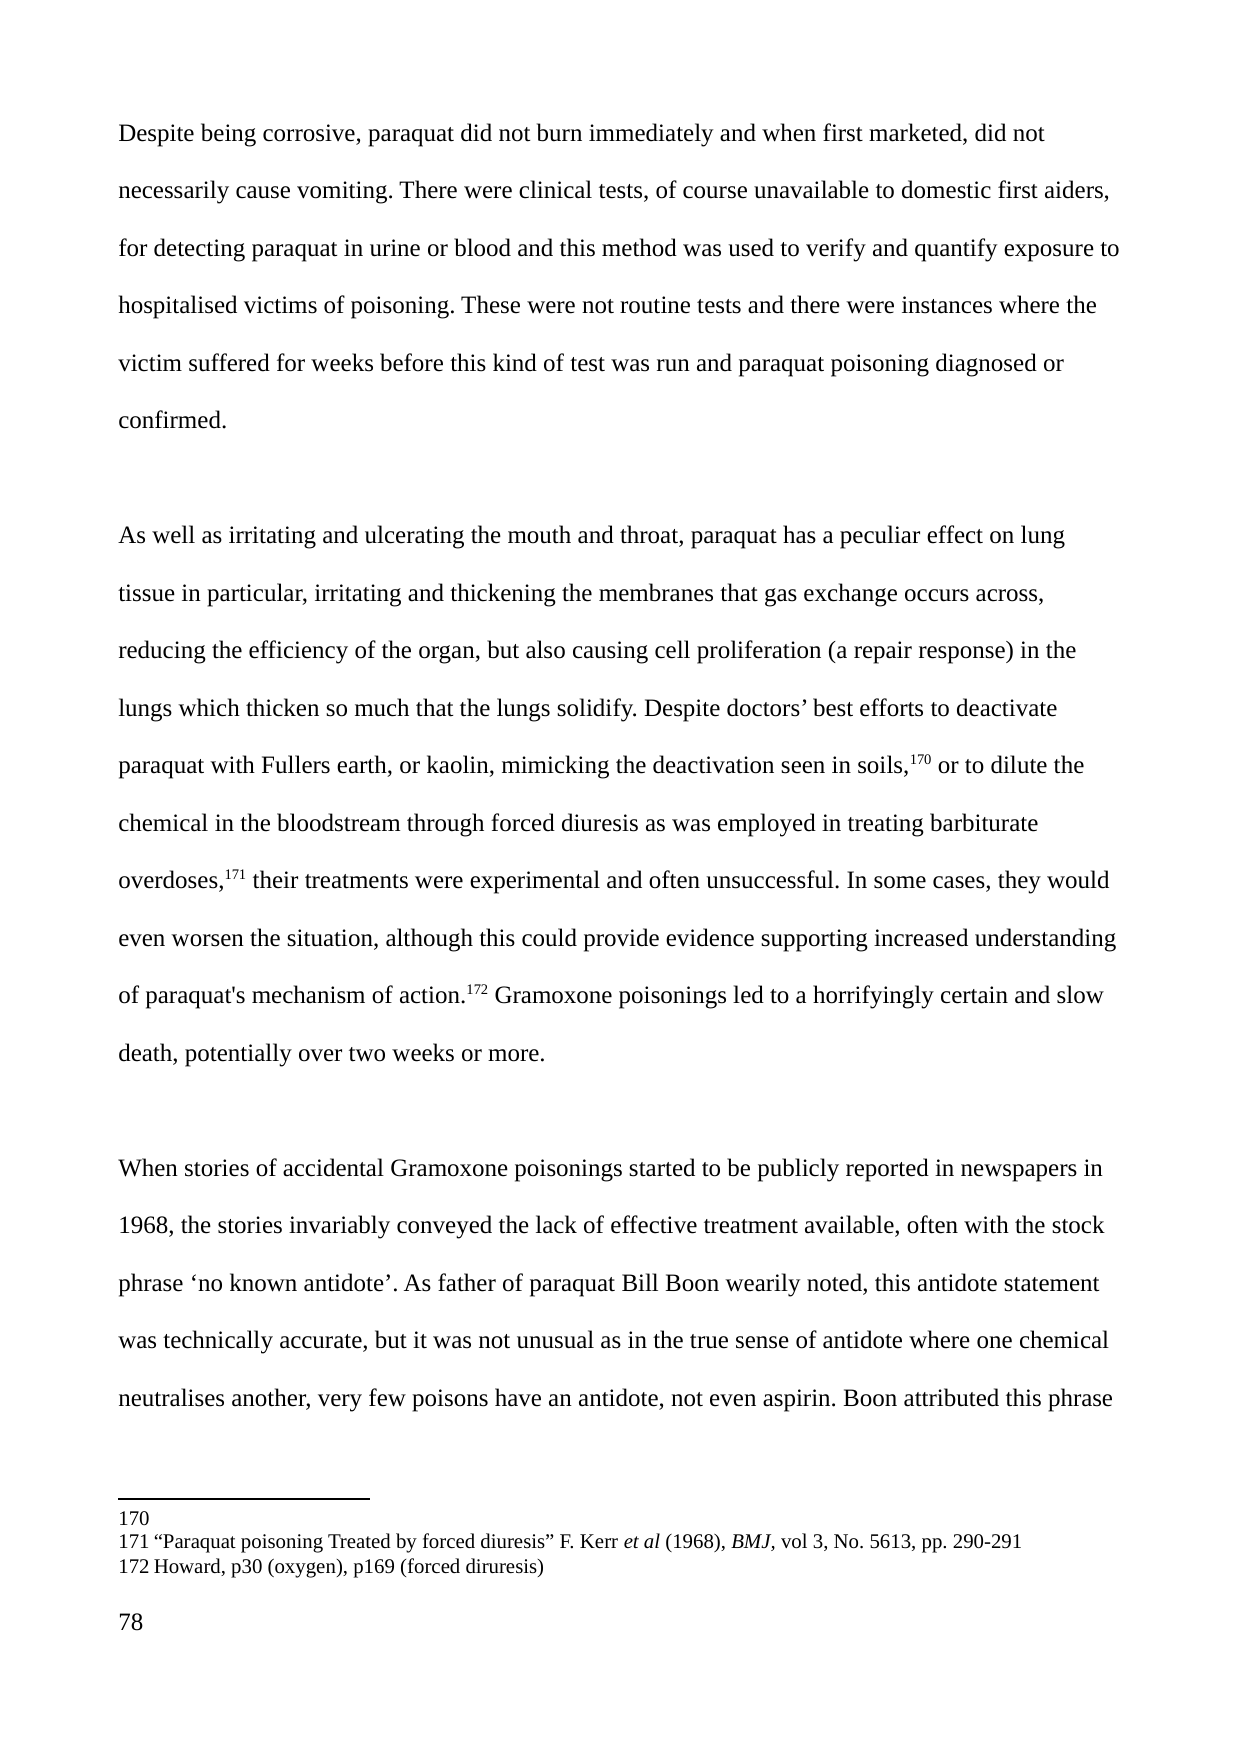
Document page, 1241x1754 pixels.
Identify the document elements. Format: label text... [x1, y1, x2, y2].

text Despite being corrosive, paraquat did not burn immediately and when first marketed, did not necessarily cause vomiting. There were clinical tests, of course unavailable to domestic first aiders, for detecting paraquat in urine or blood and this method was used to verify and quantify exposure to hospitalised victims of poisoning. These were not routine tests and there were instances where the victim suffered for weeks before this kind of test was run and paraquat poisoning diagnosed or confirmed. [118, 118, 1122, 434]
text “Paraquat poisoning Treated by forced diuresis” F. Kerr et al (1968), BMJ, vol 3, No. 5613, pp. 290-291 [118, 1529, 1122, 1553]
text Howard, p30 (oxygen), p169 (forced diruresis) [118, 1553, 1122, 1578]
text When stories of accidental Gramoxone poisonings started to be publicly reported in newspapers in 1968, the stories invariably conveyed the lack of effective treatment available, often with the stock phrase ‘no known antidote’. As father of paraquat Bill Boon wearily noted, this antidote statement was technically accurate, but it was not unusual as in the true sense of antidote where one chemical neutralises another, very few poisons have an antidote, not even aspirin. Boon attributed this phrase [118, 1153, 1122, 1412]
text As well as irritating and ulcerating the mouth and throat, paraquat has a peculiar effect on lung tissue in particular, irritating and thickening the membranes that gas exchange occurs across, reducing the efficiency of the organ, but also causing cell proliferation (a repair response) in the lungs which thicken so much that the lungs solidify. Despite doctors’ best efforts to deactivate paraquat with Fullers earth, or kaolin, mimicking the deactivation seen in soils, or to dilute the chemical in the bloodstream through forced diuresis as was employed in treating barbiturate overdoses, their treatments were experimental and often unsuccessful. In some cases, they would even worsen the situation, although this could provide evidence supporting increased understanding of paraquat's mechanism of action. Gramoxone poisonings led to a horrifyingly certain and slow death, potentially over two weeks or more. [118, 521, 1122, 1067]
